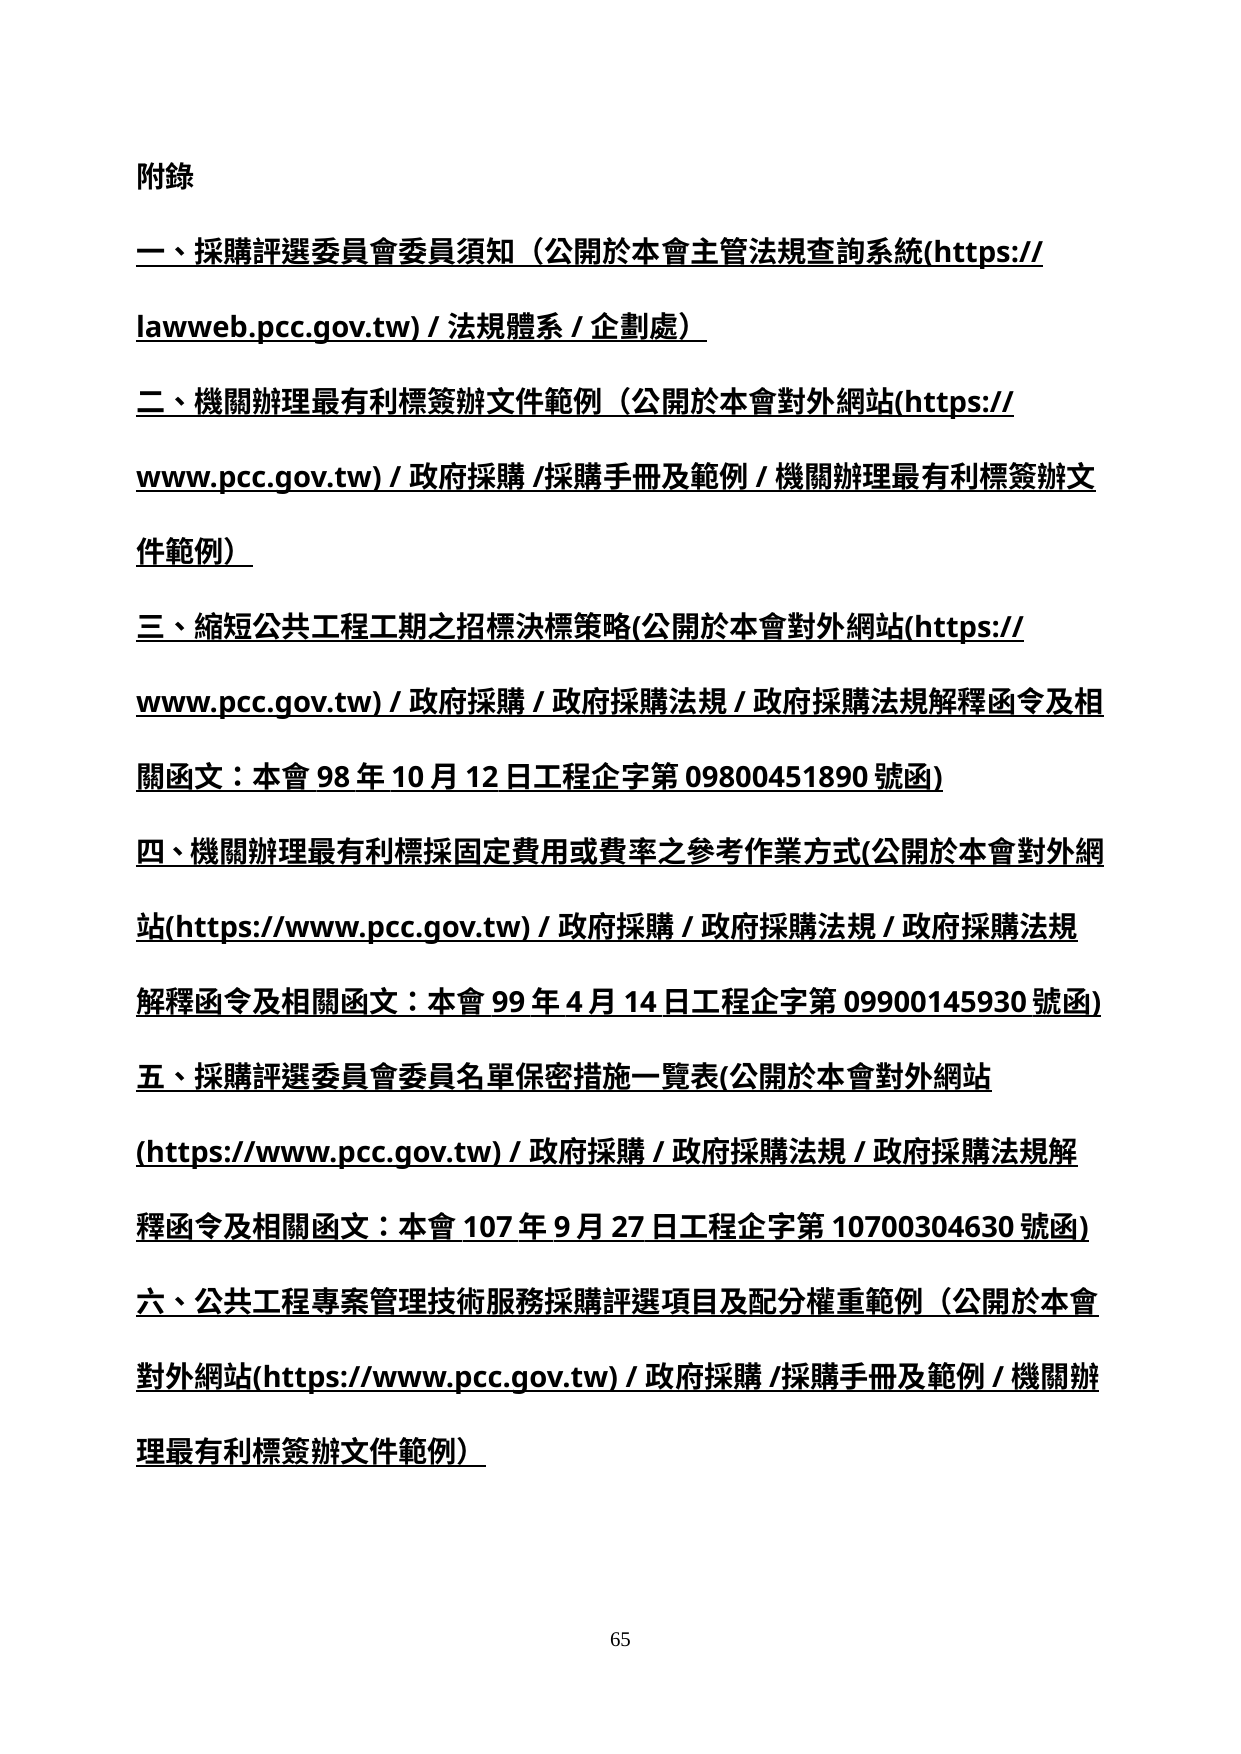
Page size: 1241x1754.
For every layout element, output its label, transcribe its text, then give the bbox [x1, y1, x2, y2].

subtitle 二、機關辦理最有利標簽辦文件範例（公開於本會對外網站(https://www.pcc.gov.tw) / 政府採購 /採購手冊及範例 / 機關辦理最有利標簽辦文件範例） [136, 362, 1104, 587]
subtitle 關函文：本會98年10月12日工程企字第09800451890號函) [136, 717, 1104, 812]
subtitle 四、機關辦理最有利標採固定費用或費率之參考作業方式(公開於本會對外網 [136, 812, 1104, 865]
subtitle 附錄 [136, 137, 1104, 212]
subtitle 三、縮短公共工程工期之招標決標策略(公開於本會對外網站(https://www.pcc.gov.tw) / 政府採購 / 政府採購法規 / 政府採購法規解釋函令及相 [136, 587, 1104, 715]
subtitle 一、採購評選委員會委員須知（公開於本會主管法規查詢系統(https://lawweb.pcc.gov.tw) / 法規體系 / 企劃處） [136, 212, 1104, 362]
subtitle 六、公共工程專案管理技術服務採購評選項目及配分權重範例（公開於本會對外網站(https://www.pcc.gov.tw) / 政府採購 /採購手冊及範例 / 機關辦理最有利標簽辦文件範例） [136, 1262, 1104, 1487]
subtitle 站(https://www.pcc.gov.tw) / 政府採購 / 政府採購法規 / 政府採購法規解釋函令及相關函文：本會99年4月14日工程企字第09900145930號函) [136, 867, 1104, 1037]
subtitle 五、採購評選委員會委員名單保密措施一覽表(公開於本會對外網站(https://www.pcc.gov.tw) / 政府採購 / 政府採購法規 / 政府採購法規解釋函令及相關函文：本會107年9月27日工程企字第10700304630號函) [136, 1037, 1104, 1262]
